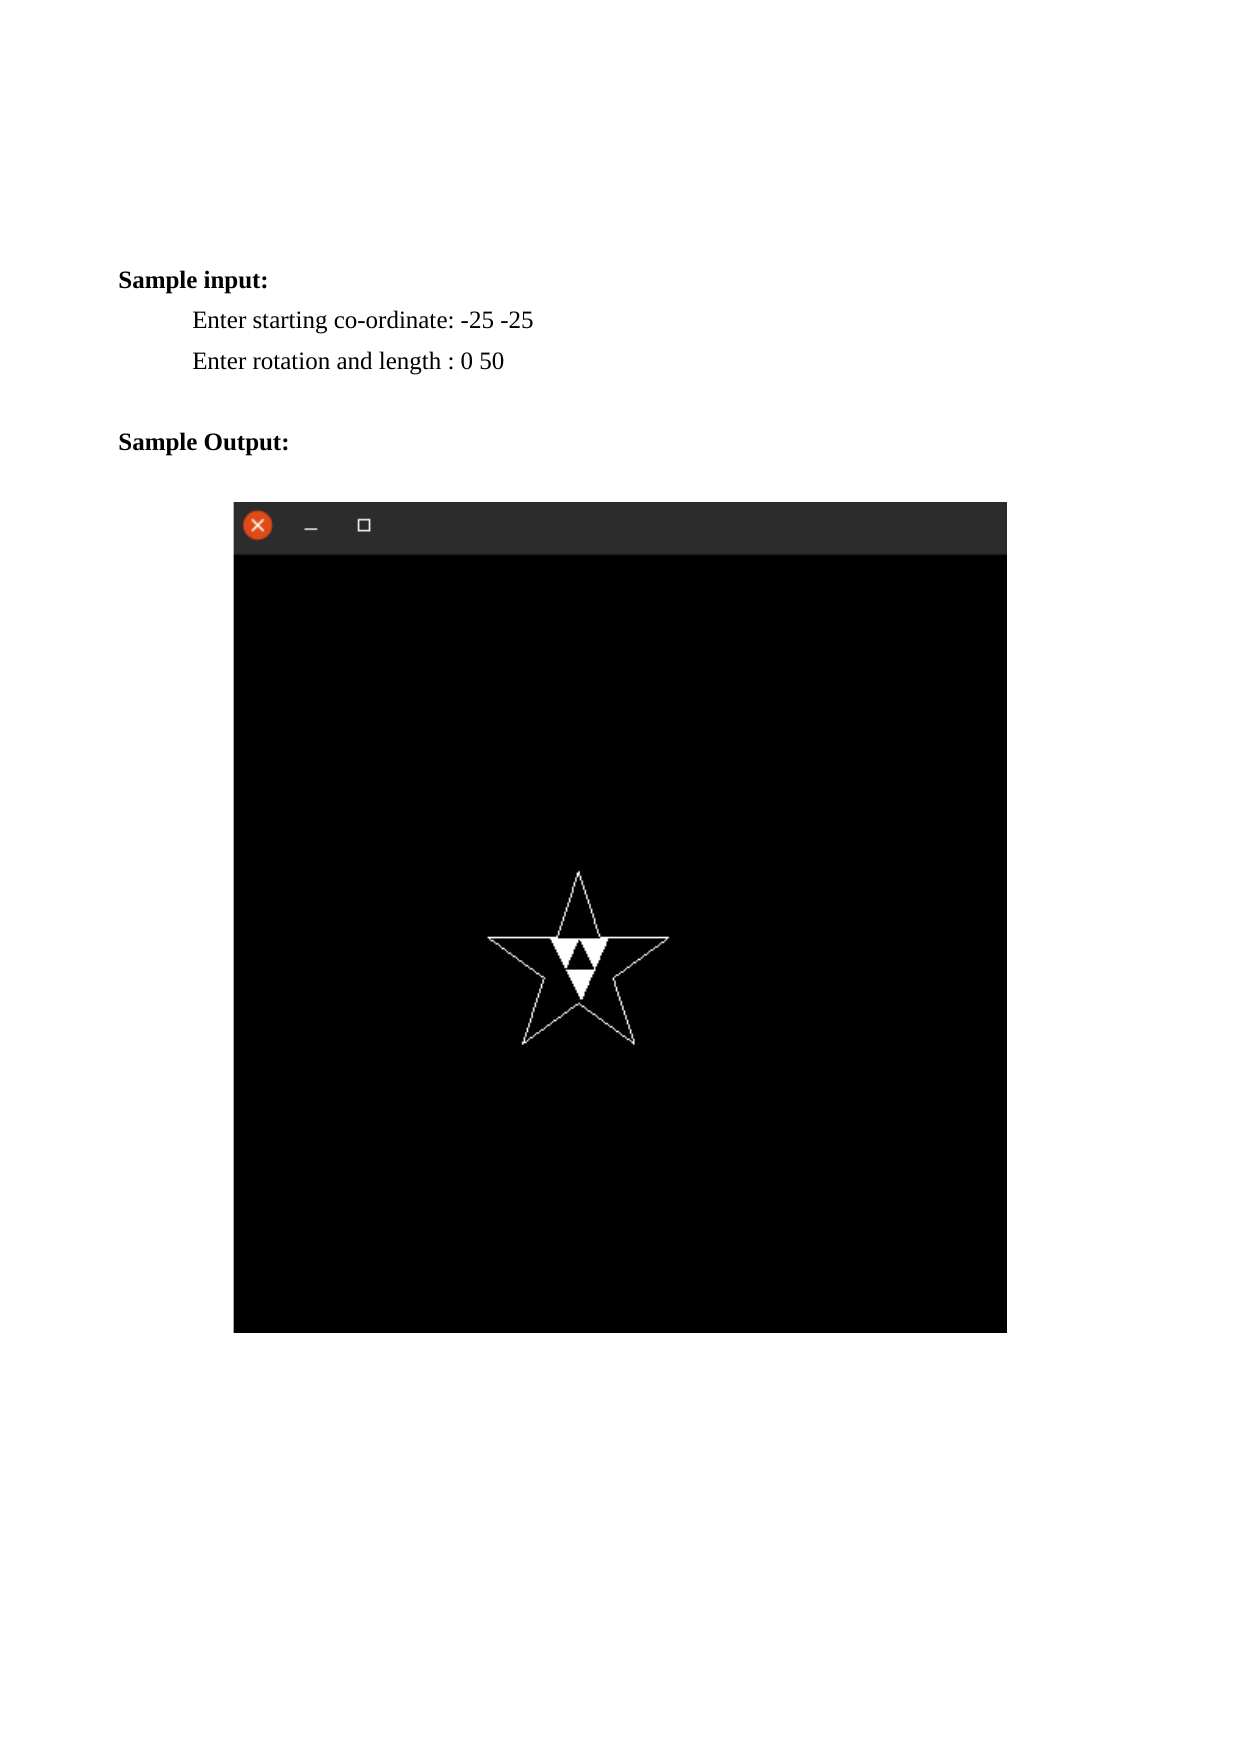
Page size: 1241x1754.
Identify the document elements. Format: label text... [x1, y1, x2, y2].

text Sample Output: [118, 427, 1122, 456]
text Enter starting co-ordinate: -25 -25 [192, 305, 1122, 334]
picture [233, 502, 1007, 1333]
text Sample input: [118, 265, 1122, 293]
text Enter rotation and length : 0 50 [192, 346, 1122, 375]
